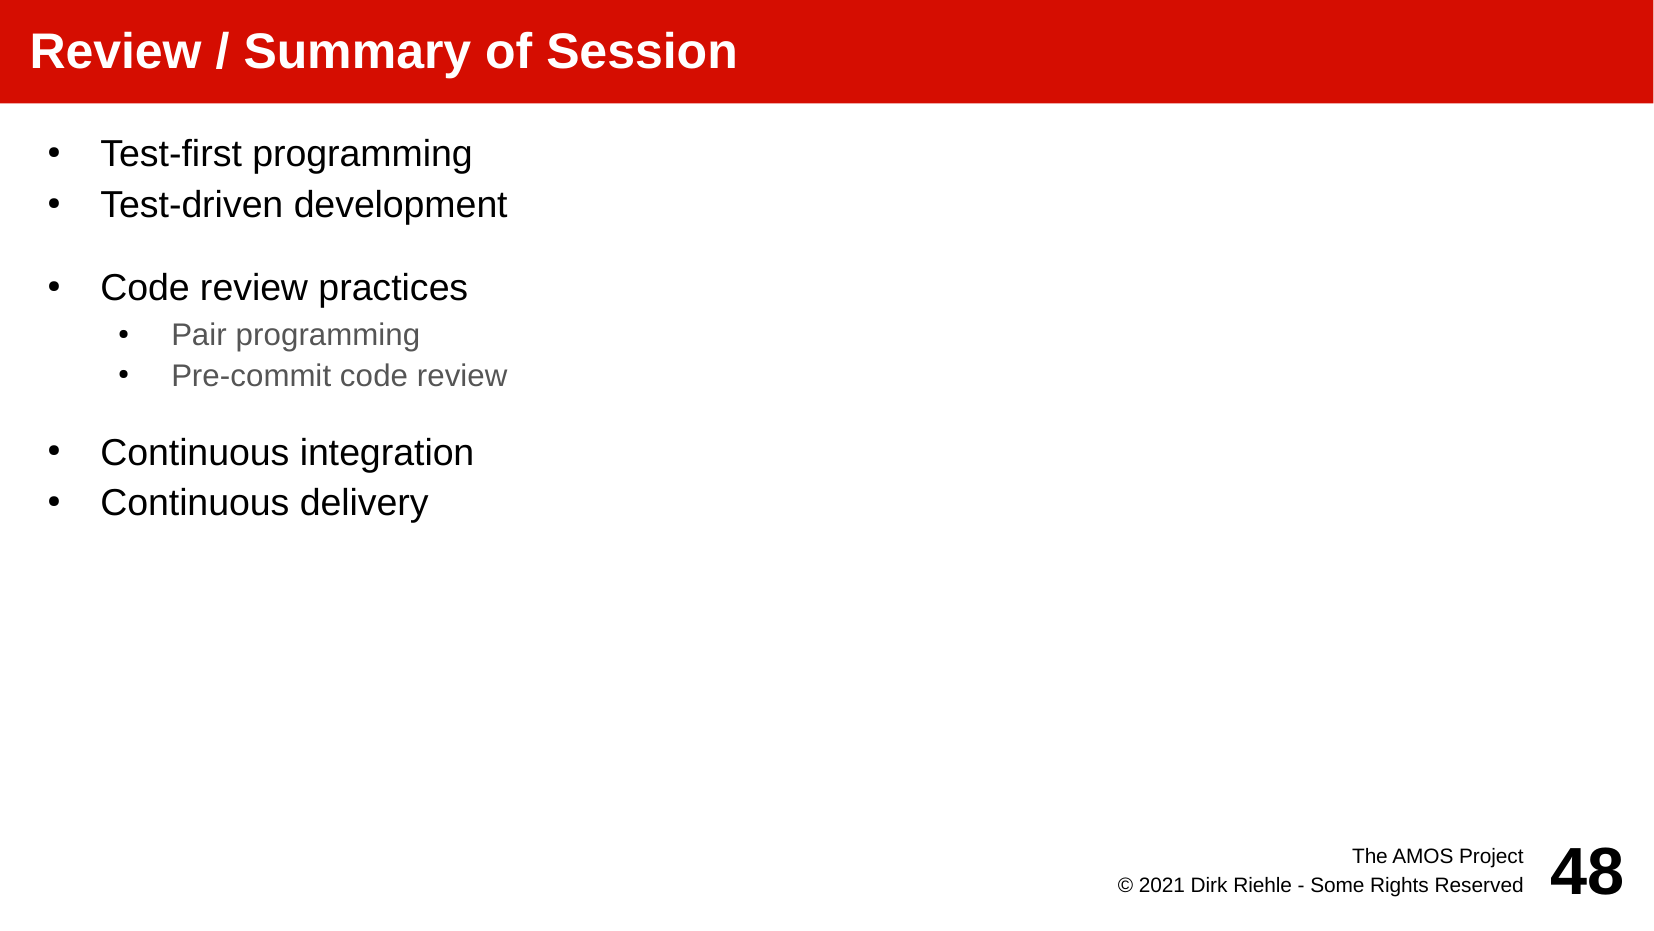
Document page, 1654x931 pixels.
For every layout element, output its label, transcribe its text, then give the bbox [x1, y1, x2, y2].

title Review / Summary of Session [0, 0, 1654, 104]
list Test-first programming Test-driven development Code review practices Pair programming Pre-commit code review Continuous integration Continuous delivery [29, 132, 1625, 813]
